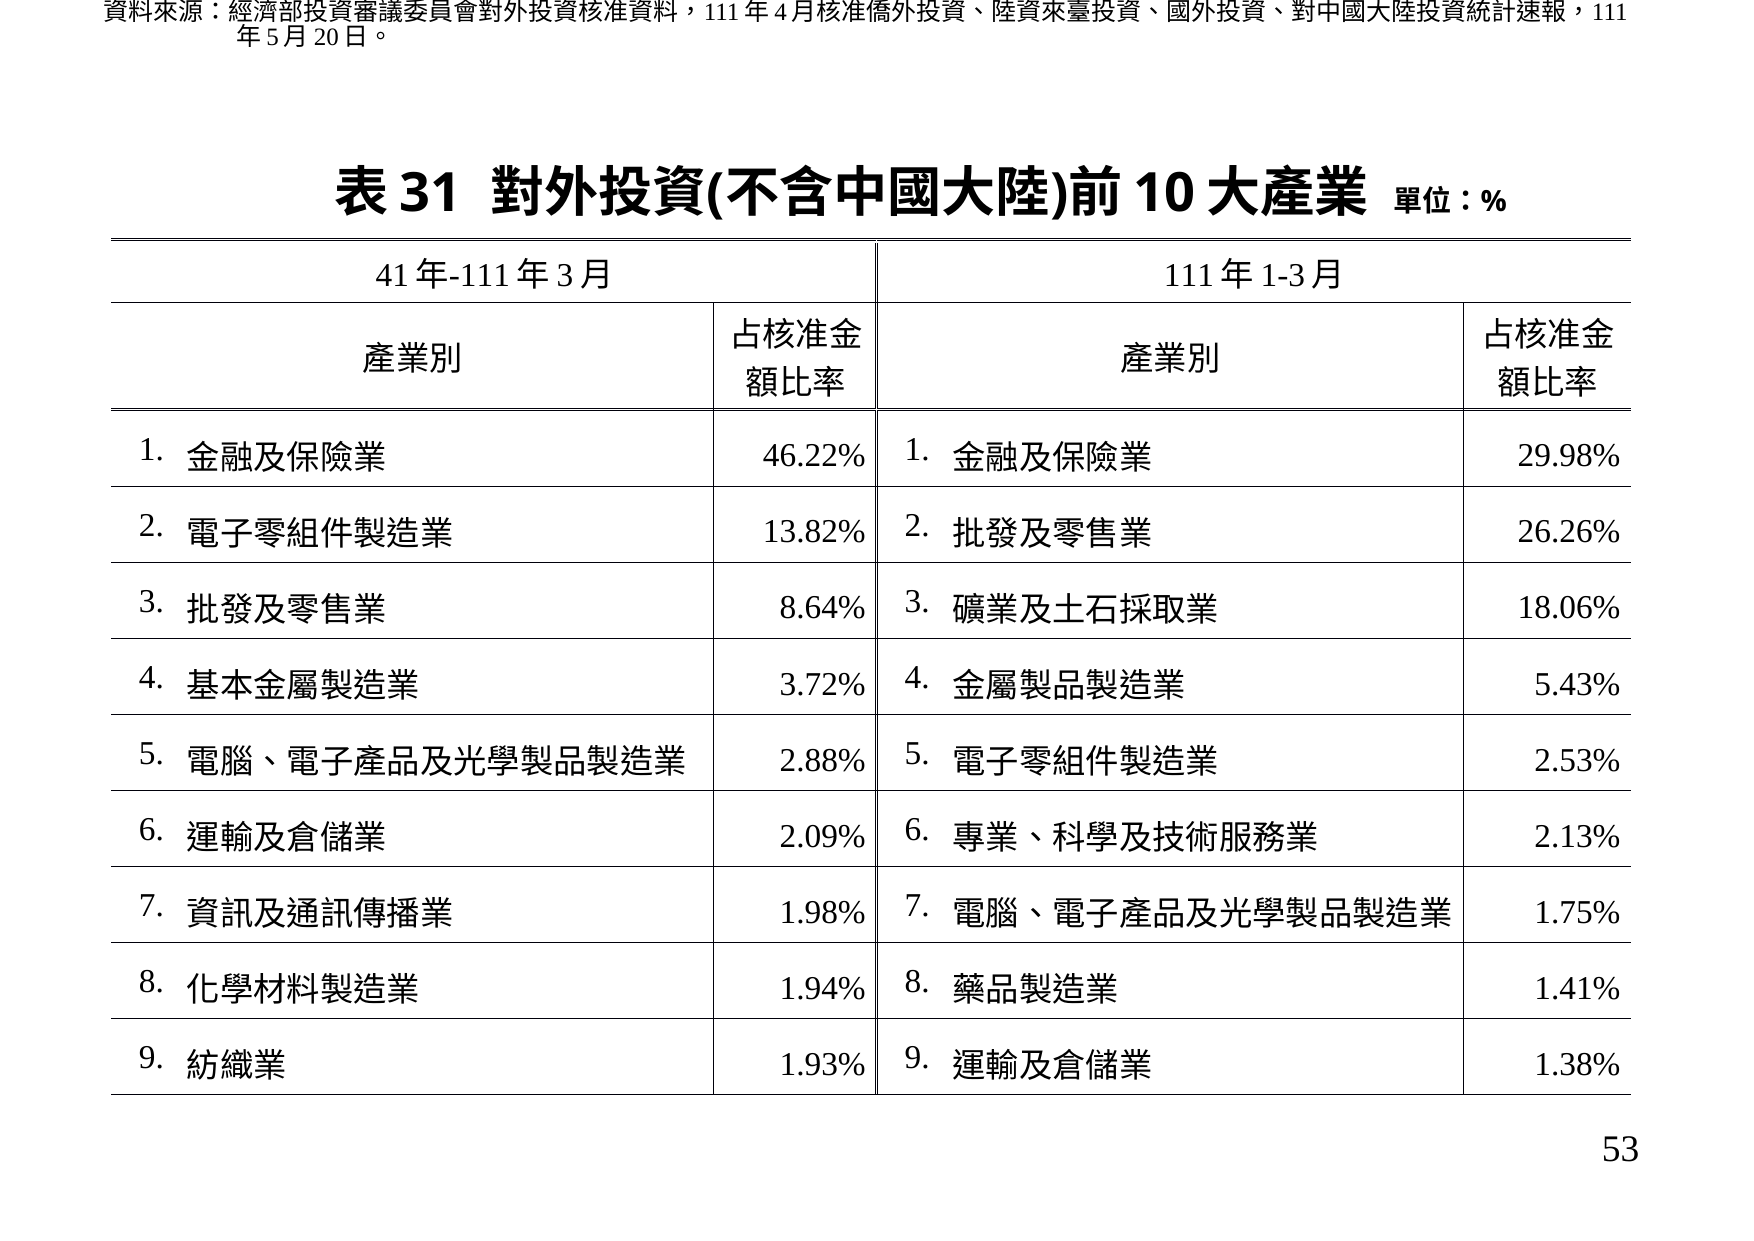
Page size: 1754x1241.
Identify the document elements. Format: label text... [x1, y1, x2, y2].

table_cell 1.93% [714, 1019, 875, 1094]
table_cell 9. [111, 1019, 175, 1094]
table_cell 1. [111, 411, 175, 486]
table_header 41年-111年3月 [111, 239, 877, 302]
table_cell 電腦、電子產品及光學製品製造業 [175, 715, 713, 790]
table_cell 產業別 [111, 303, 713, 408]
table_cell 4. [111, 639, 175, 714]
table_cell 18.06% [1464, 563, 1631, 638]
table_cell 3.72% [714, 639, 875, 714]
table_cell 29.98% [1464, 411, 1631, 486]
table_cell 9. [878, 1019, 941, 1094]
text 資料來源：經濟部投資審議委員會對外投資核准資料，111年4月核准僑外投資、陸資來臺投資、國外投資、對中國大陸投資統計速報，111年5月20日。 [103, 1, 1639, 51]
table_cell 2.13% [1464, 791, 1631, 866]
table_cell 8. [878, 943, 941, 1018]
table_cell 2.88% [714, 715, 875, 790]
table_cell 批發及零售業 [941, 487, 1463, 562]
table_cell 7. [111, 867, 175, 942]
table_cell 13.82% [714, 487, 875, 562]
table_cell 5. [111, 715, 175, 790]
table_cell 化學材料製造業 [175, 943, 713, 1018]
table_cell 1. [878, 411, 941, 486]
table_cell 紡織業 [175, 1019, 713, 1094]
table_cell 6. [878, 791, 941, 866]
table_cell 1.75% [1464, 867, 1631, 942]
table_cell 電子零組件製造業 [175, 487, 713, 562]
table_cell 3. [111, 563, 175, 638]
table_cell 2. [111, 487, 175, 562]
table_cell 運輸及倉儲業 [941, 1019, 1463, 1094]
table_cell 批發及零售業 [175, 563, 713, 638]
table_cell 產業別 [878, 303, 1463, 408]
subtitle 表31 對外投資(不含中國大陸)前10大產業 單位：% [103, 126, 1639, 238]
table_cell 礦業及土石採取業 [941, 563, 1463, 638]
table_cell 7. [878, 867, 941, 942]
table_cell 專業、科學及技術服務業 [941, 791, 1463, 866]
table_cell 金融及保險業 [175, 411, 713, 486]
table_header 111年1-3月 [877, 241, 1631, 302]
table_cell 5. [878, 715, 941, 790]
table_cell 8. [111, 943, 175, 1018]
table_cell 2. [878, 487, 941, 562]
table_cell 46.22% [714, 411, 875, 486]
table_cell 3. [878, 563, 941, 638]
table_cell 2.09% [714, 791, 875, 866]
table_cell 6. [111, 791, 175, 866]
table_cell 基本金屬製造業 [175, 639, 713, 714]
table_cell 資訊及通訊傳播業 [175, 867, 713, 942]
table_cell 2.53% [1464, 715, 1631, 790]
table_cell 1.41% [1464, 943, 1631, 1018]
table_cell 26.26% [1464, 487, 1631, 562]
table_cell 1.38% [1464, 1019, 1631, 1094]
table_cell 藥品製造業 [941, 943, 1463, 1018]
table_cell 電腦、電子產品及光學製品製造業 [941, 867, 1463, 942]
table_cell 8.64% [714, 563, 875, 638]
table_cell 占核准金額比率 [1464, 303, 1631, 408]
table_cell 金屬製品製造業 [941, 639, 1463, 714]
table_cell 運輸及倉儲業 [175, 791, 713, 866]
table_cell 4. [878, 639, 941, 714]
table_cell 5.43% [1464, 639, 1631, 714]
table_cell 占核准金額比率 [714, 303, 875, 408]
table_cell 1.98% [714, 867, 875, 942]
table_cell 金融及保險業 [941, 411, 1463, 486]
table_cell 1.94% [714, 943, 875, 1018]
table_cell 電子零組件製造業 [941, 715, 1463, 790]
